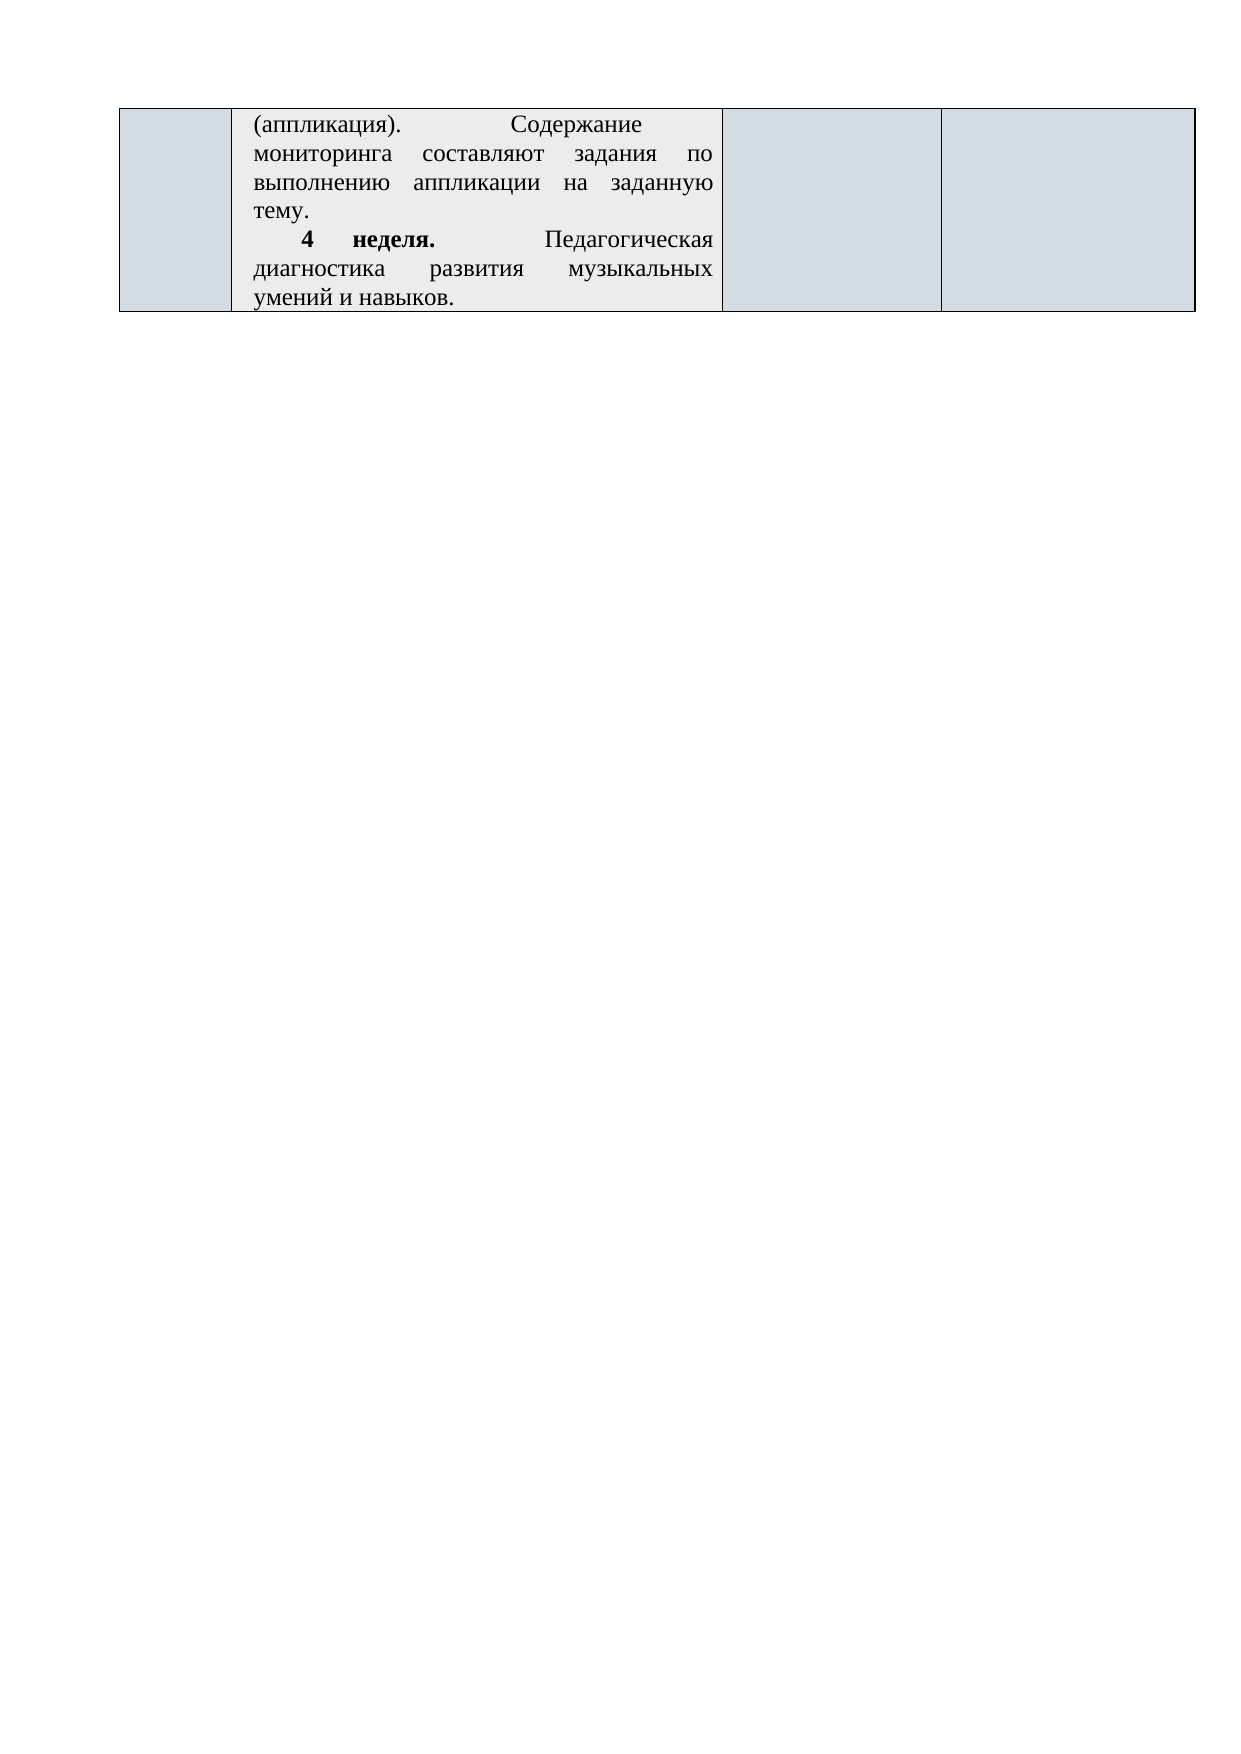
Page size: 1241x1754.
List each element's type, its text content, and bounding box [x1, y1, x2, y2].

table_cell [120, 109, 231, 311]
table_cell [723, 109, 941, 311]
table_cell (аппликация). Содержание мониторинга составляют задания по выполнению аппликации на заданную тему. неделя. Педагогическая диагностика развития музыкальных умений и навыков. [232, 109, 722, 311]
table_cell [942, 109, 1194, 311]
